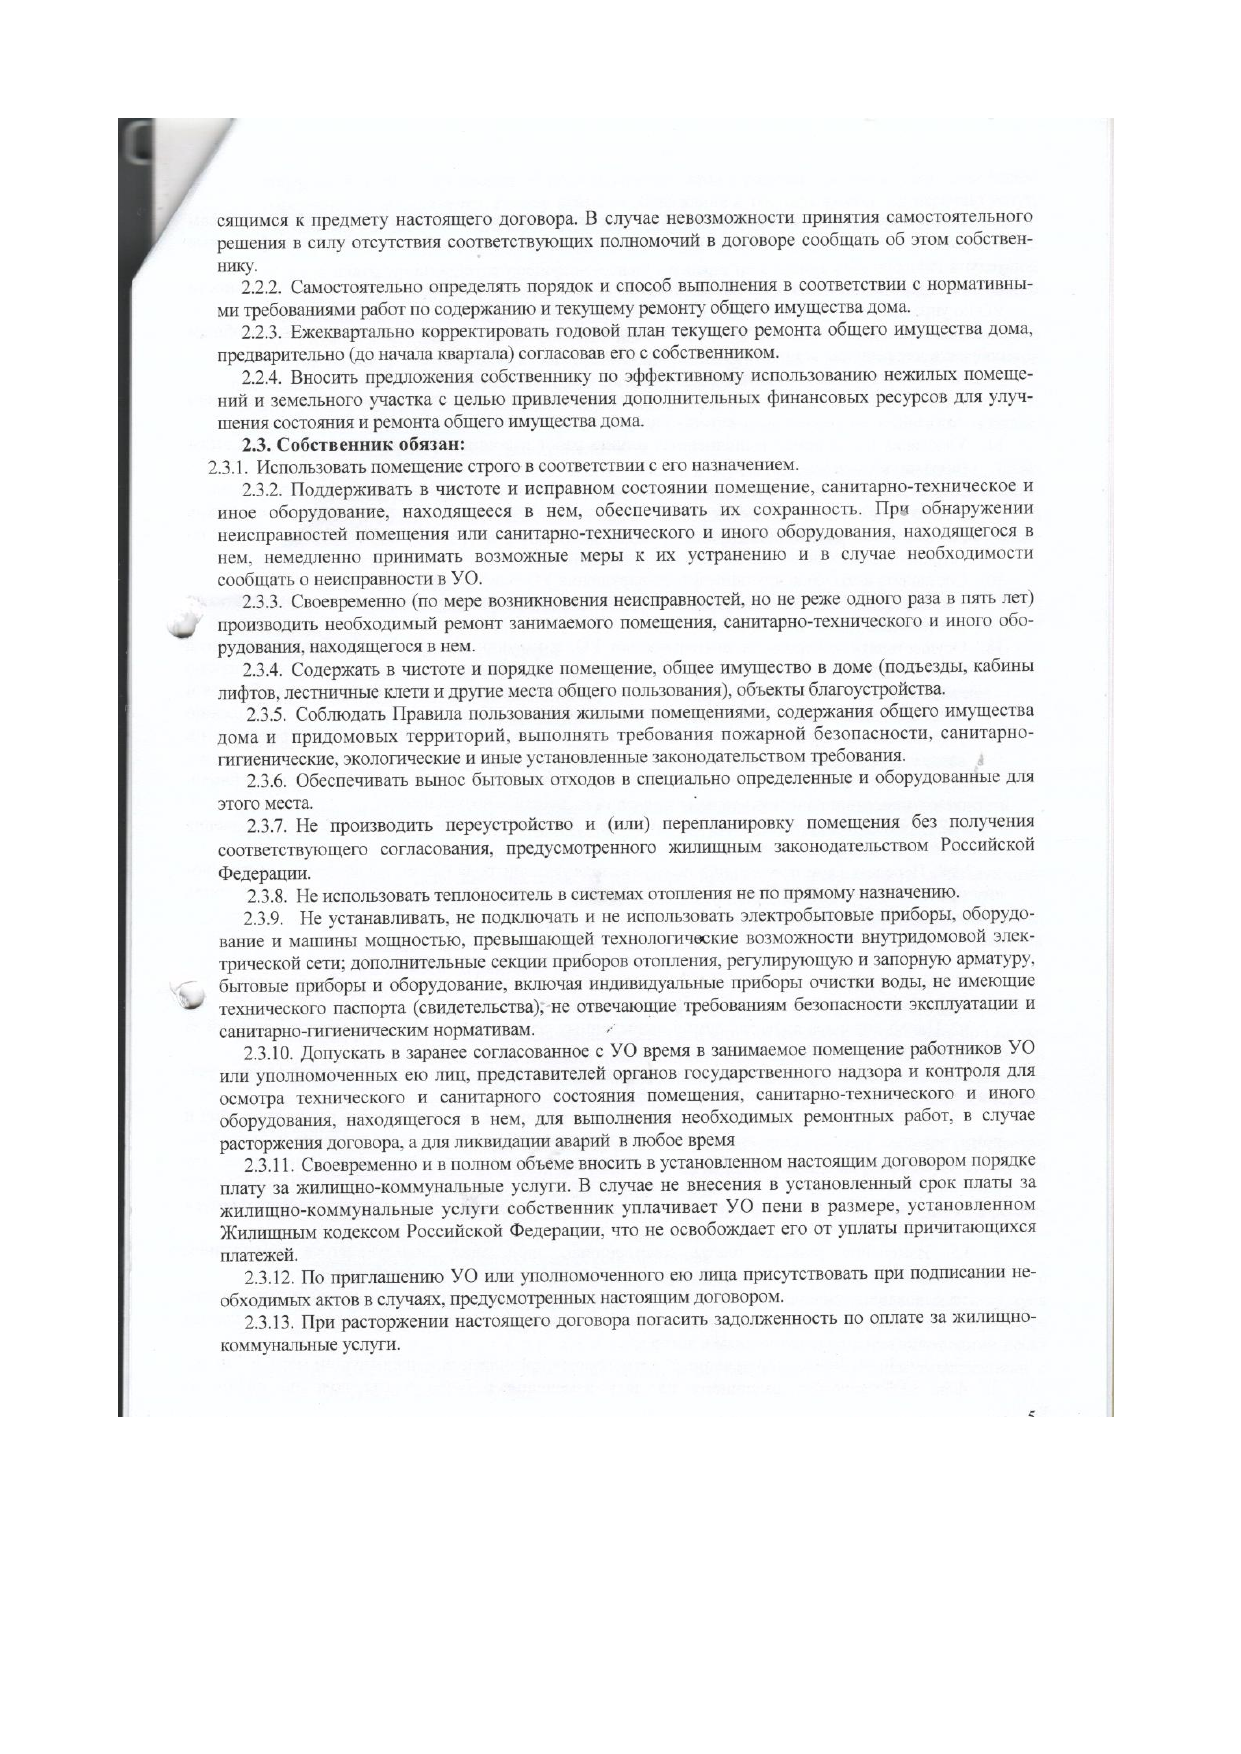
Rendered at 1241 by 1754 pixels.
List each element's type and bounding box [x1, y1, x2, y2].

picture [118, 118, 1123, 1417]
